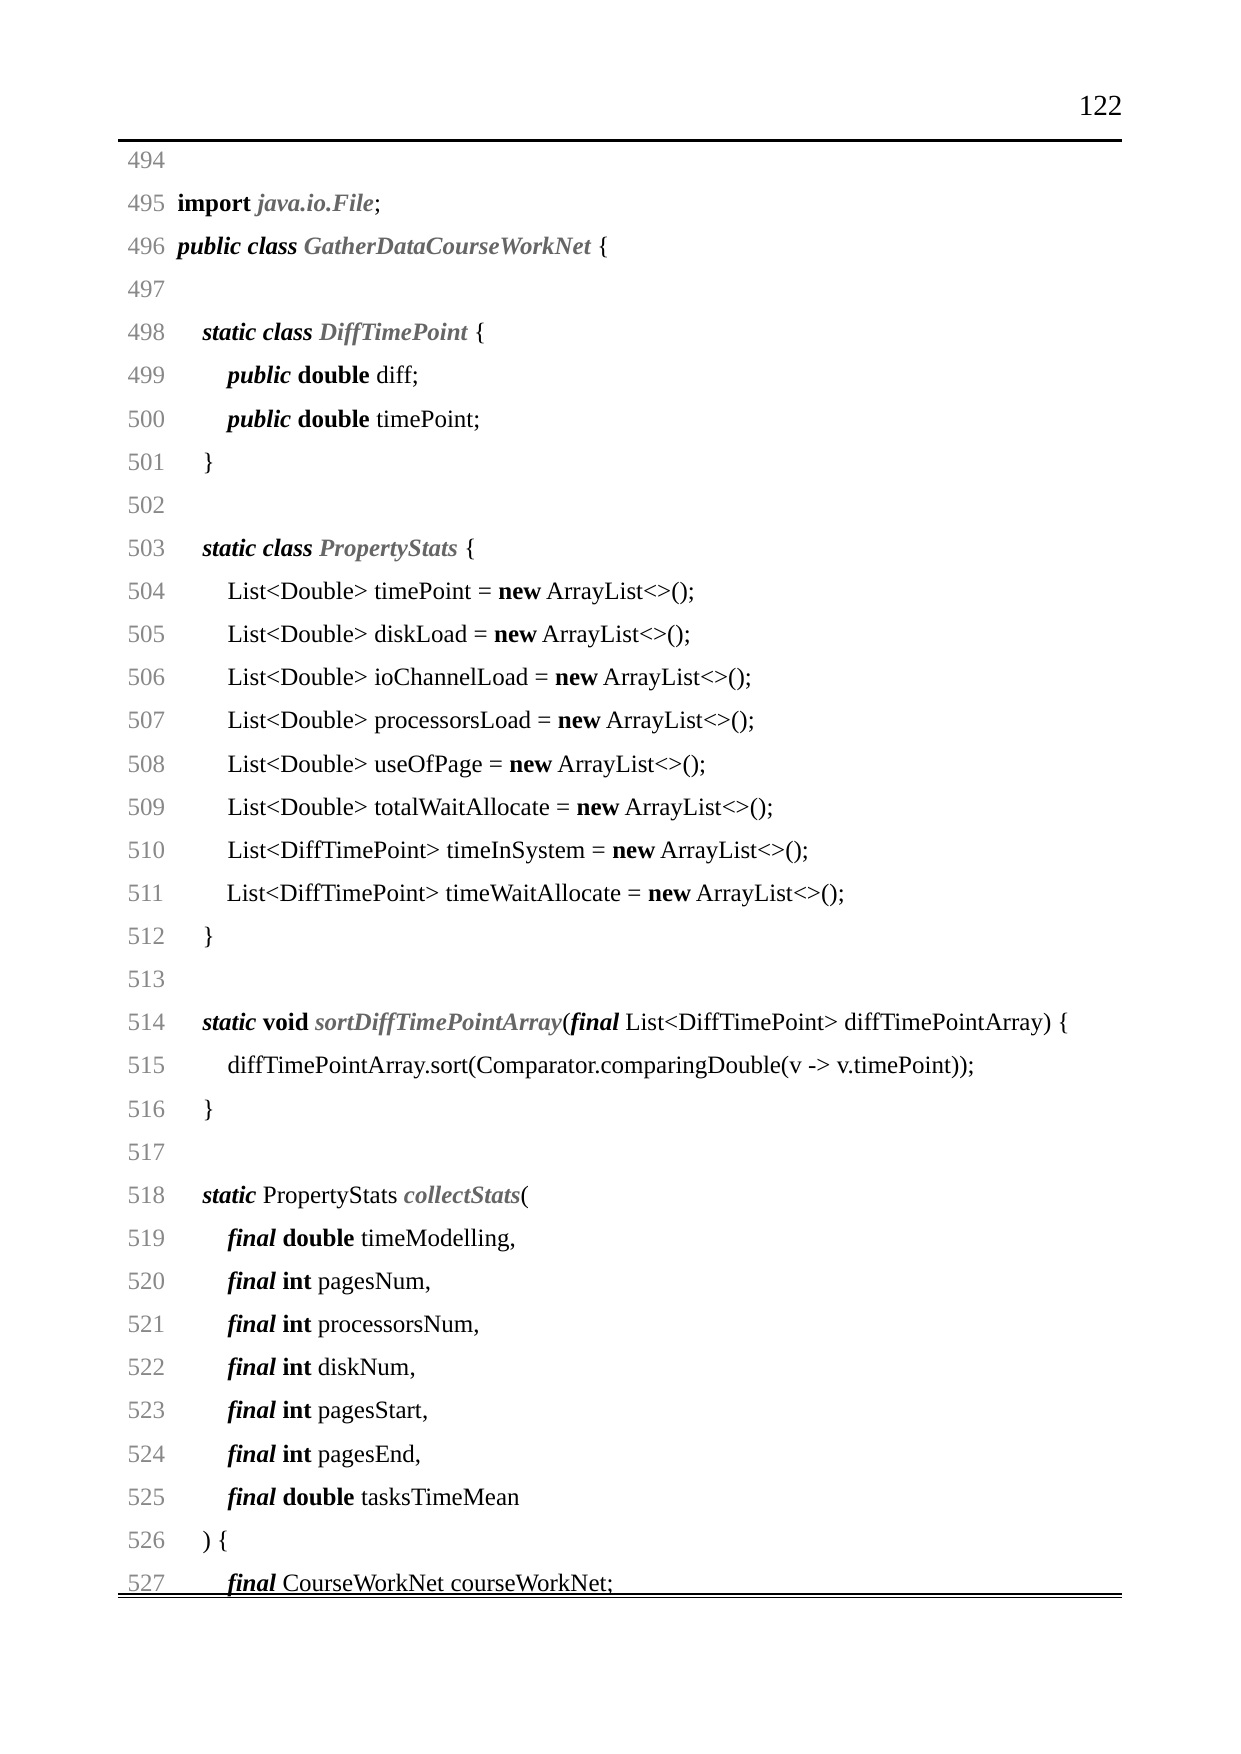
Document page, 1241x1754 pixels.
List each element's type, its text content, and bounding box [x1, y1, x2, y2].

text 516 } [118, 1087, 1122, 1122]
text 494 [118, 142, 1122, 174]
text 495 import java.io.File; [118, 182, 1122, 217]
text 520 final int pagesNum, [118, 1260, 1122, 1295]
text 512 } [118, 915, 1122, 950]
text 509 List<Double> totalWaitAllocate = new ArrayList<>(); [118, 786, 1122, 821]
text 502 [118, 484, 1122, 519]
text 497 [118, 268, 1122, 303]
text 514 static void sortDiffTimePointArray(final List<DiffTimePoint> diffTimePointArray) { [118, 1001, 1122, 1036]
text 518 static PropertyStats collectStats( [118, 1174, 1122, 1209]
text 511 List<DiffTimePoint> timeWaitAllocate = new ArrayList<>(); [118, 872, 1122, 907]
text 523 final int pagesStart, [118, 1389, 1122, 1424]
text 504 List<Double> timePoint = new ArrayList<>(); [118, 570, 1122, 605]
text 517 [118, 1131, 1122, 1166]
text 519 final double timeModelling, [118, 1217, 1122, 1252]
text 527 final CourseWorkNet courseWorkNet; [118, 1562, 1122, 1593]
text 505 List<Double> diskLoad = new ArrayList<>(); [118, 613, 1122, 648]
text 522 final int diskNum, [118, 1346, 1122, 1381]
text 524 final int pagesEnd, [118, 1432, 1122, 1467]
text 507 List<Double> processorsLoad = new ArrayList<>(); [118, 699, 1122, 734]
text 515 diffTimePointArray.sort(Comparator.comparingDouble(v -> v.timePoint)); [118, 1044, 1122, 1079]
text 498 static class DiffTimePoint { [118, 311, 1122, 346]
text 510 List<DiffTimePoint> timeInSystem = new ArrayList<>(); [118, 829, 1122, 864]
text 500 public double timePoint; [118, 397, 1122, 432]
text 501 } [118, 441, 1122, 476]
text 508 List<Double> useOfPage = new ArrayList<>(); [118, 742, 1122, 777]
text 521 final int processorsNum, [118, 1303, 1122, 1338]
text 525 final double tasksTimeMean [118, 1476, 1122, 1511]
text 526 ) { [118, 1519, 1122, 1554]
text 506 List<Double> ioChannelLoad = new ArrayList<>(); [118, 656, 1122, 691]
text 496 public class GatherDataCourseWorkNet { [118, 225, 1122, 260]
text 499 public double diff; [118, 354, 1122, 389]
text 513 [118, 958, 1122, 993]
text 503 static class PropertyStats { [118, 527, 1122, 562]
